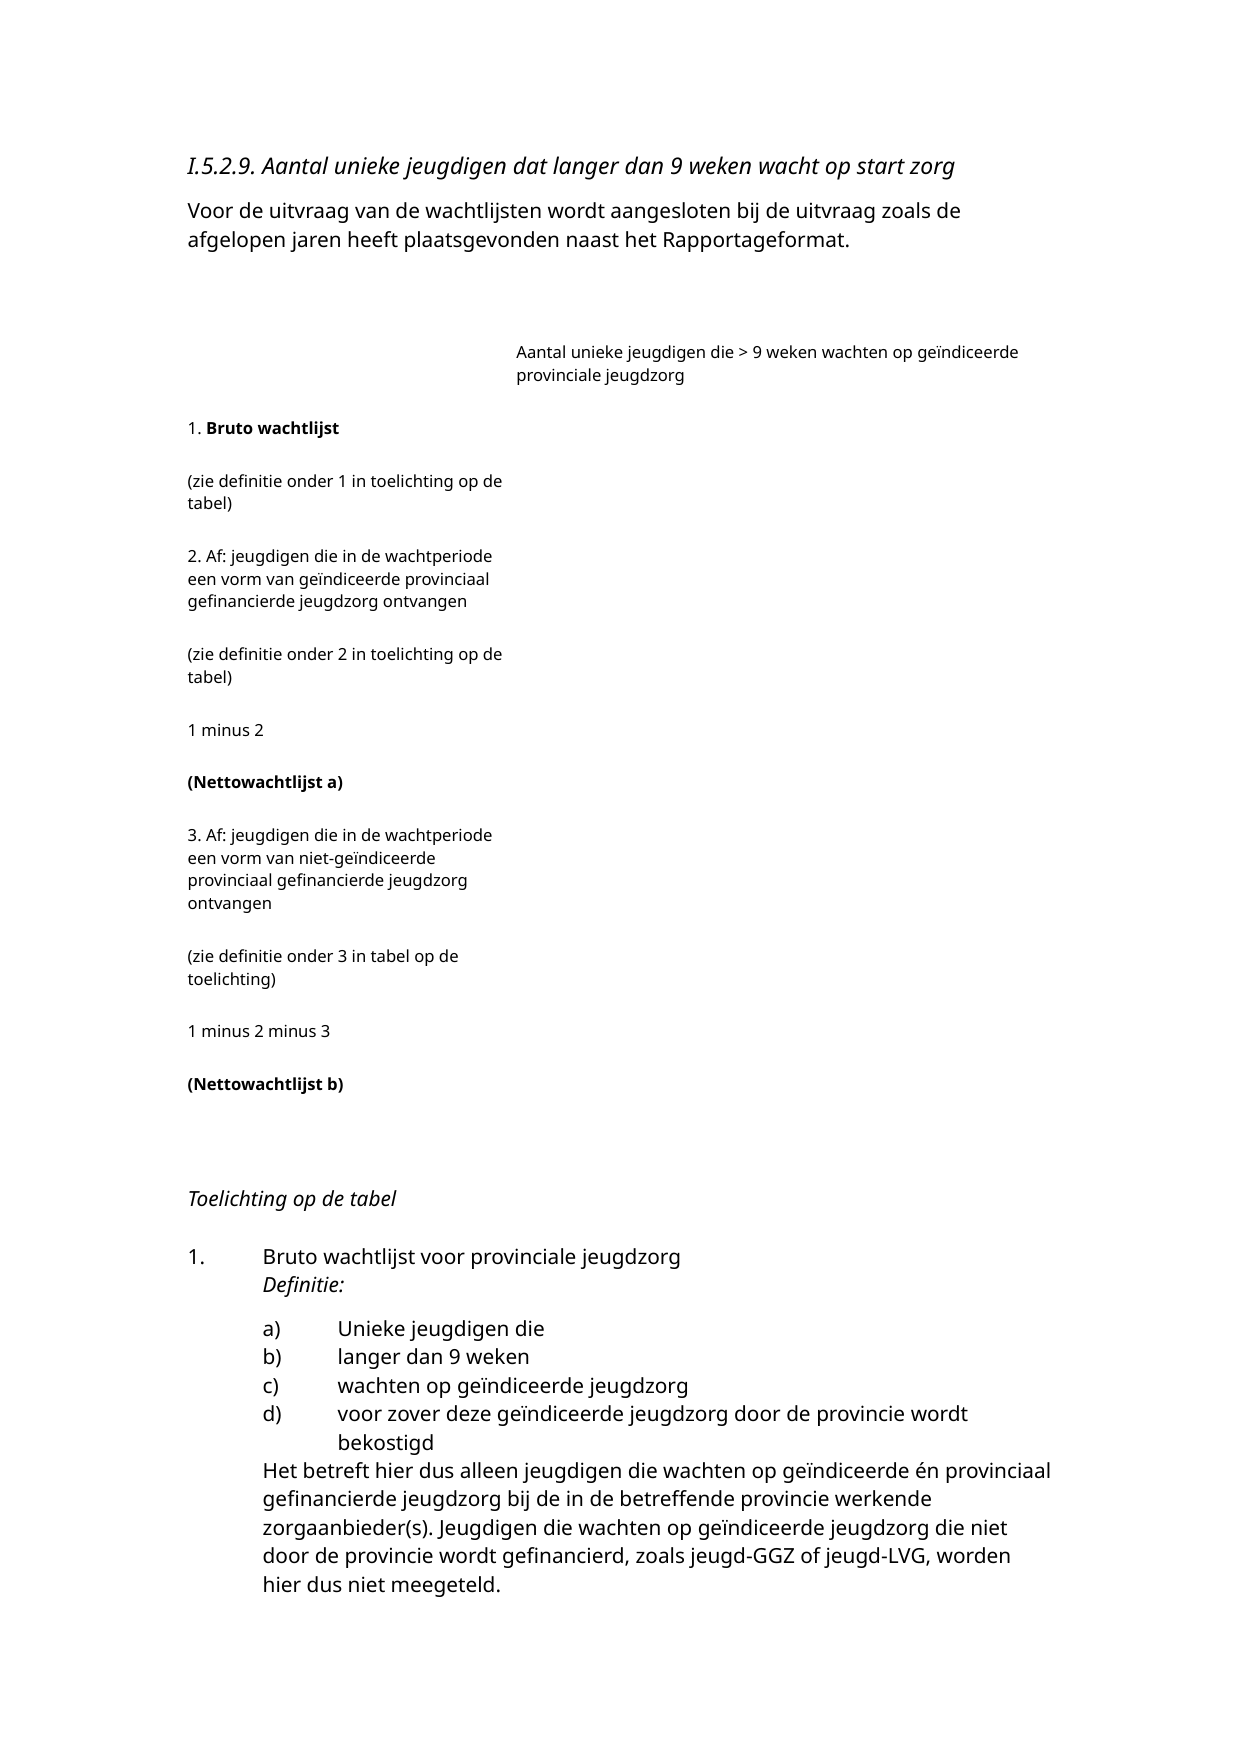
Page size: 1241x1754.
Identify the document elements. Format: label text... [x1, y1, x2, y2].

table_cell 2. Af: jeugdigen die in de wachtperiode een vorm van geïndiceerde provinciaal gefinancierde jeugdzorg ontvangen (zie definitie onder 2 in toelichting op de tabel) [188, 545, 516, 718]
table_cell [516, 416, 1053, 544]
table_cell 1 minus 2 minus 3 (Nettowachtlijst b) [188, 1020, 516, 1125]
list Het betreft hier dus alleen jeugdigen die wachten op geïndiceerde én provinciaal gefinancierde jeugdzorg bij de in de betreffende provincie werkende zorgaanbieder(s). Jeugdigen die wachten op geïndiceerde jeugdzorg die niet door de provincie wordt gefinancierd, zoals jeugd-GGZ of jeugd-LVG, worden hier dus niet meegeteld. [187, 1456, 1053, 1598]
table_cell 1. Bruto wachtlijst (zie definitie onder 1 in toelichting op de tabel) [188, 416, 516, 544]
table_header [188, 341, 516, 416]
list wachten op geïndiceerde jeugdzorg [262, 1371, 1053, 1399]
text Toelichting op de tabel [187, 1184, 1053, 1212]
subtitle I.5.2.9. Aantal unieke jeugdigen dat langer dan 9 weken wacht op start zorg [187, 150, 1053, 181]
list Unieke jeugdigen die [262, 1314, 1053, 1342]
list langer dan 9 weken [262, 1342, 1053, 1371]
list Bruto wachtlijst voor provinciale jeugdzorg [187, 1242, 1053, 1271]
table_header Aantal unieke jeugdigen die > 9 weken wachten op geïndiceerde provinciale jeugdzorg [516, 341, 1053, 416]
table_cell 1 minus 2 (Nettowachtlijst a) [188, 718, 516, 823]
table_cell [516, 1020, 1053, 1125]
list Definitie: [187, 1271, 1053, 1299]
list voor zover deze geïndiceerde jeugdzorg door de provincie wordt bekostigd [262, 1399, 1053, 1456]
table_cell [516, 824, 1053, 1020]
table_cell [516, 545, 1053, 718]
table_cell [516, 718, 1053, 823]
text Voor de uitvraag van de wachtlijsten wordt aangesloten bij de uitvraag zoals de afgelopen jaren heeft plaatsgevonden naast het Rapportageformat. [187, 196, 1053, 253]
table_cell 3. Af: jeugdigen die in de wachtperiode een vorm van niet-geïndiceerde provinciaal gefinancierde jeugdzorg ontvangen (zie definitie onder 3 in tabel op de toelichting) [188, 824, 516, 1020]
